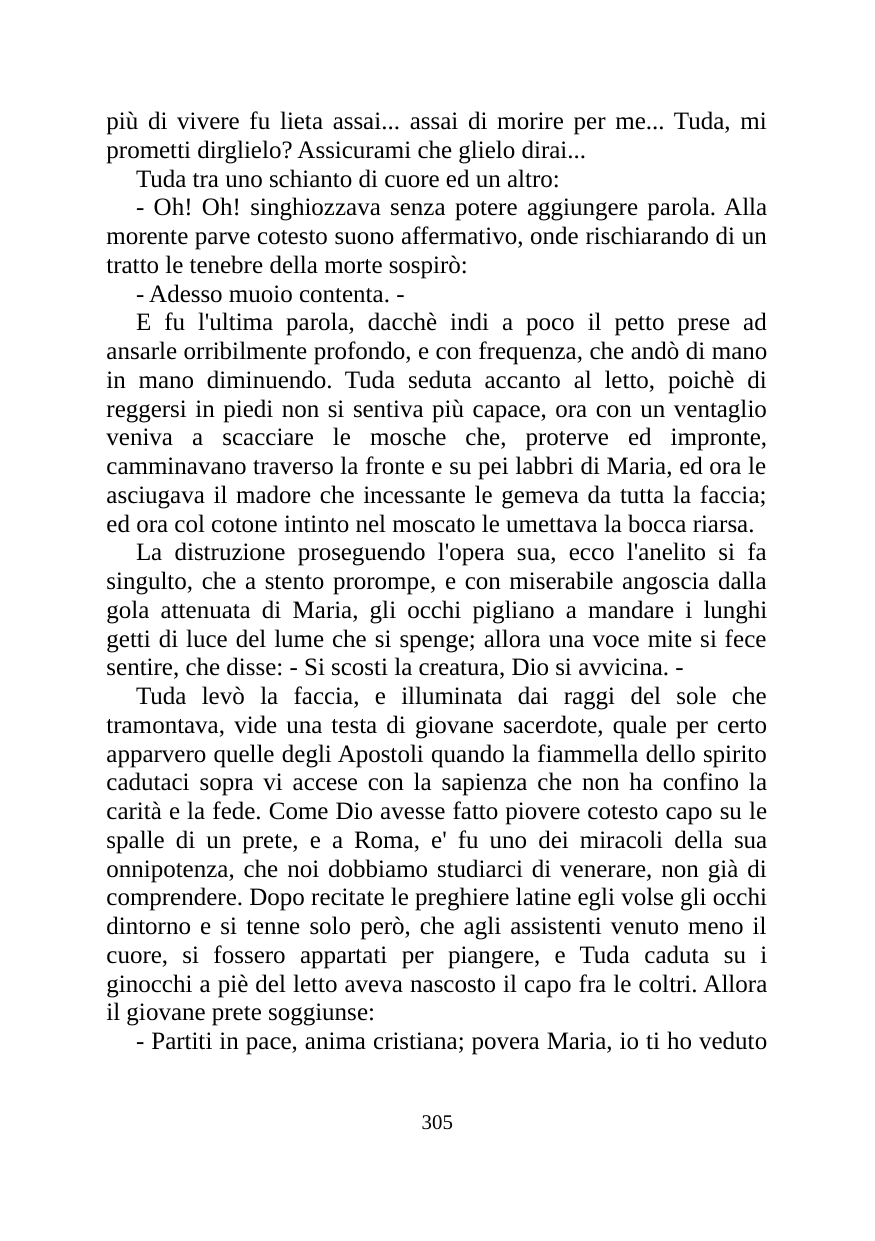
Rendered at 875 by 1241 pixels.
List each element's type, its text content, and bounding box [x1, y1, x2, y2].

text - Adesso muoio contenta. - [106, 279, 768, 307]
text Tuda levò la faccia, e illuminata dai raggi del sole che tramontava, vide una testa di giovane sacerdote, quale per certo apparvero quelle degli Apostoli quando la fiammella dello spirito cadutaci sopra vi accese con la sapienza che non ha confino la carità e la fede. Come Dio avesse fatto piovere cotesto capo su le spalle di un prete, e a Roma, e' fu uno dei miracoli della sua onnipotenza, che noi dobbiamo studiarci di venerare, non già di comprendere. Dopo recitate le preghiere latine egli volse gli occhi dintorno e si tenne solo però, che agli assistenti venuto meno il cuore, si fossero appartati per piangere, e Tuda caduta su i ginocchi a piè del letto aveva nascosto il capo fra le coltri. Allora il giovane prete soggiunse: [106, 681, 768, 1026]
text La distruzione proseguendo l'opera sua, ecco l'anelito si fa singulto, che a stento prorompe, e con miserabile angoscia dalla gola attenuata di Maria, gli occhi pigliano a mandare i lunghi getti di luce del lume che si spenge; allora una voce mite si fece sentire, che disse: - Si scosti la creatura, Dio si avvicina. - [106, 537, 768, 681]
text Tuda tra uno schianto di cuore ed un altro: [106, 164, 768, 192]
text - Partiti in pace, anima cristiana; povera Maria, io ti ho veduto [106, 1026, 768, 1055]
text più di vivere fu lieta assai... assai di morire per me... Tuda, mi prometti dirglielo? Assicurami che glielo dirai... [106, 106, 768, 164]
text E fu l'ultima parola, dacchè indi a poco il petto prese ad ansarle orribilmente profondo, e con frequenza, che andò di mano in mano diminuendo. Tuda seduta accanto al letto, poichè di reggersi in piedi non si sentiva più capace, ora con un ventaglio veniva a scacciare le mosche che, proterve ed impronte, camminavano traverso la fronte e su pei labbri di Maria, ed ora le asciugava il madore che incessante le gemeva da tutta la faccia; ed ora col cotone intinto nel moscato le umettava la bocca riarsa. [106, 307, 768, 537]
text - Oh! Oh! singhiozzava senza potere aggiungere parola. Alla morente parve cotesto suono affermativo, onde rischiarando di un tratto le tenebre della morte sospirò: [106, 192, 768, 279]
